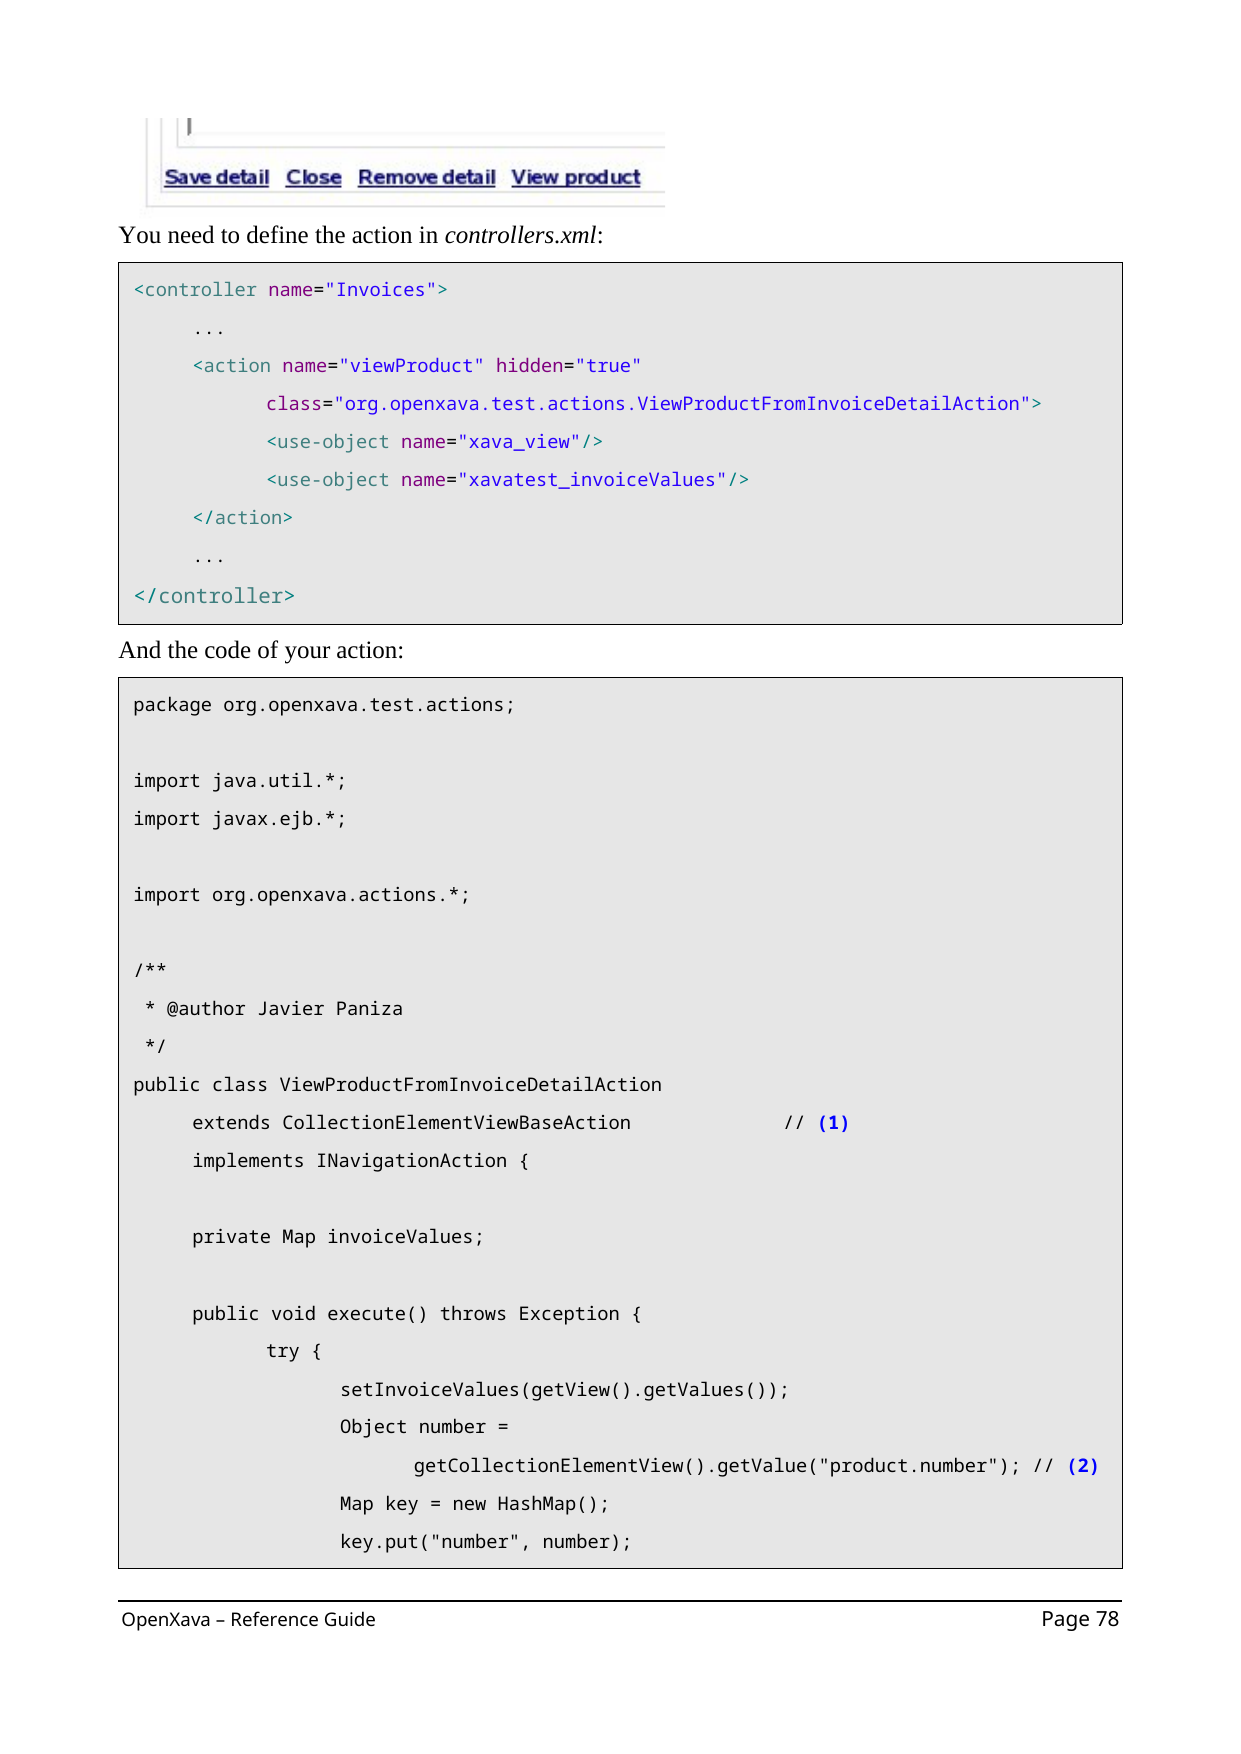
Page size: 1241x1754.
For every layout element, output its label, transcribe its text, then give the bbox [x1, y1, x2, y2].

text Object number = [119, 1399, 1122, 1437]
text And the code of your action: [118, 636, 1122, 664]
text Map key = new HashMap(); [119, 1475, 1122, 1513]
text * @author Javier Paniza [119, 981, 1122, 1019]
text */ [119, 1019, 1122, 1057]
text </controller> [119, 566, 1122, 624]
text <controller name="Invoices"> [119, 263, 1122, 300]
text ... [119, 300, 1122, 338]
text <use-object name="xava_view"/> [119, 414, 1122, 452]
text ... [119, 528, 1122, 566]
text public void execute() throws Exception { [119, 1285, 1122, 1323]
text import javax.ejb.*; [119, 791, 1122, 829]
picture [139, 118, 666, 222]
text public class ViewProductFromInvoiceDetailAction [119, 1057, 1122, 1095]
text </action> [119, 490, 1122, 528]
text import org.openxava.actions.*; [119, 867, 1122, 905]
text key.put("number", number); [119, 1513, 1122, 1568]
text import java.util.*; [119, 753, 1122, 791]
text implements INavigationAction { [119, 1133, 1122, 1171]
text <action name="viewProduct" hidden="true" [119, 338, 1122, 376]
text package org.openxava.test.actions; [119, 678, 1122, 715]
text <use-object name="xavatest_invoiceValues"/> [119, 452, 1122, 490]
text try { [119, 1323, 1122, 1361]
text class="org.openxava.test.actions.ViewProductFromInvoiceDetailAction"> [119, 376, 1122, 414]
text extends CollectionElementViewBaseAction // (1) [119, 1095, 1122, 1133]
text setInvoiceValues(getView().getValues()); [119, 1361, 1122, 1399]
text getCollectionElementView().getValue("product.number"); // (2) [119, 1437, 1122, 1475]
text You need to define the action in controllers.xml: [118, 222, 1122, 249]
text private Map invoiceValues; [119, 1209, 1122, 1247]
text /** [119, 943, 1122, 981]
